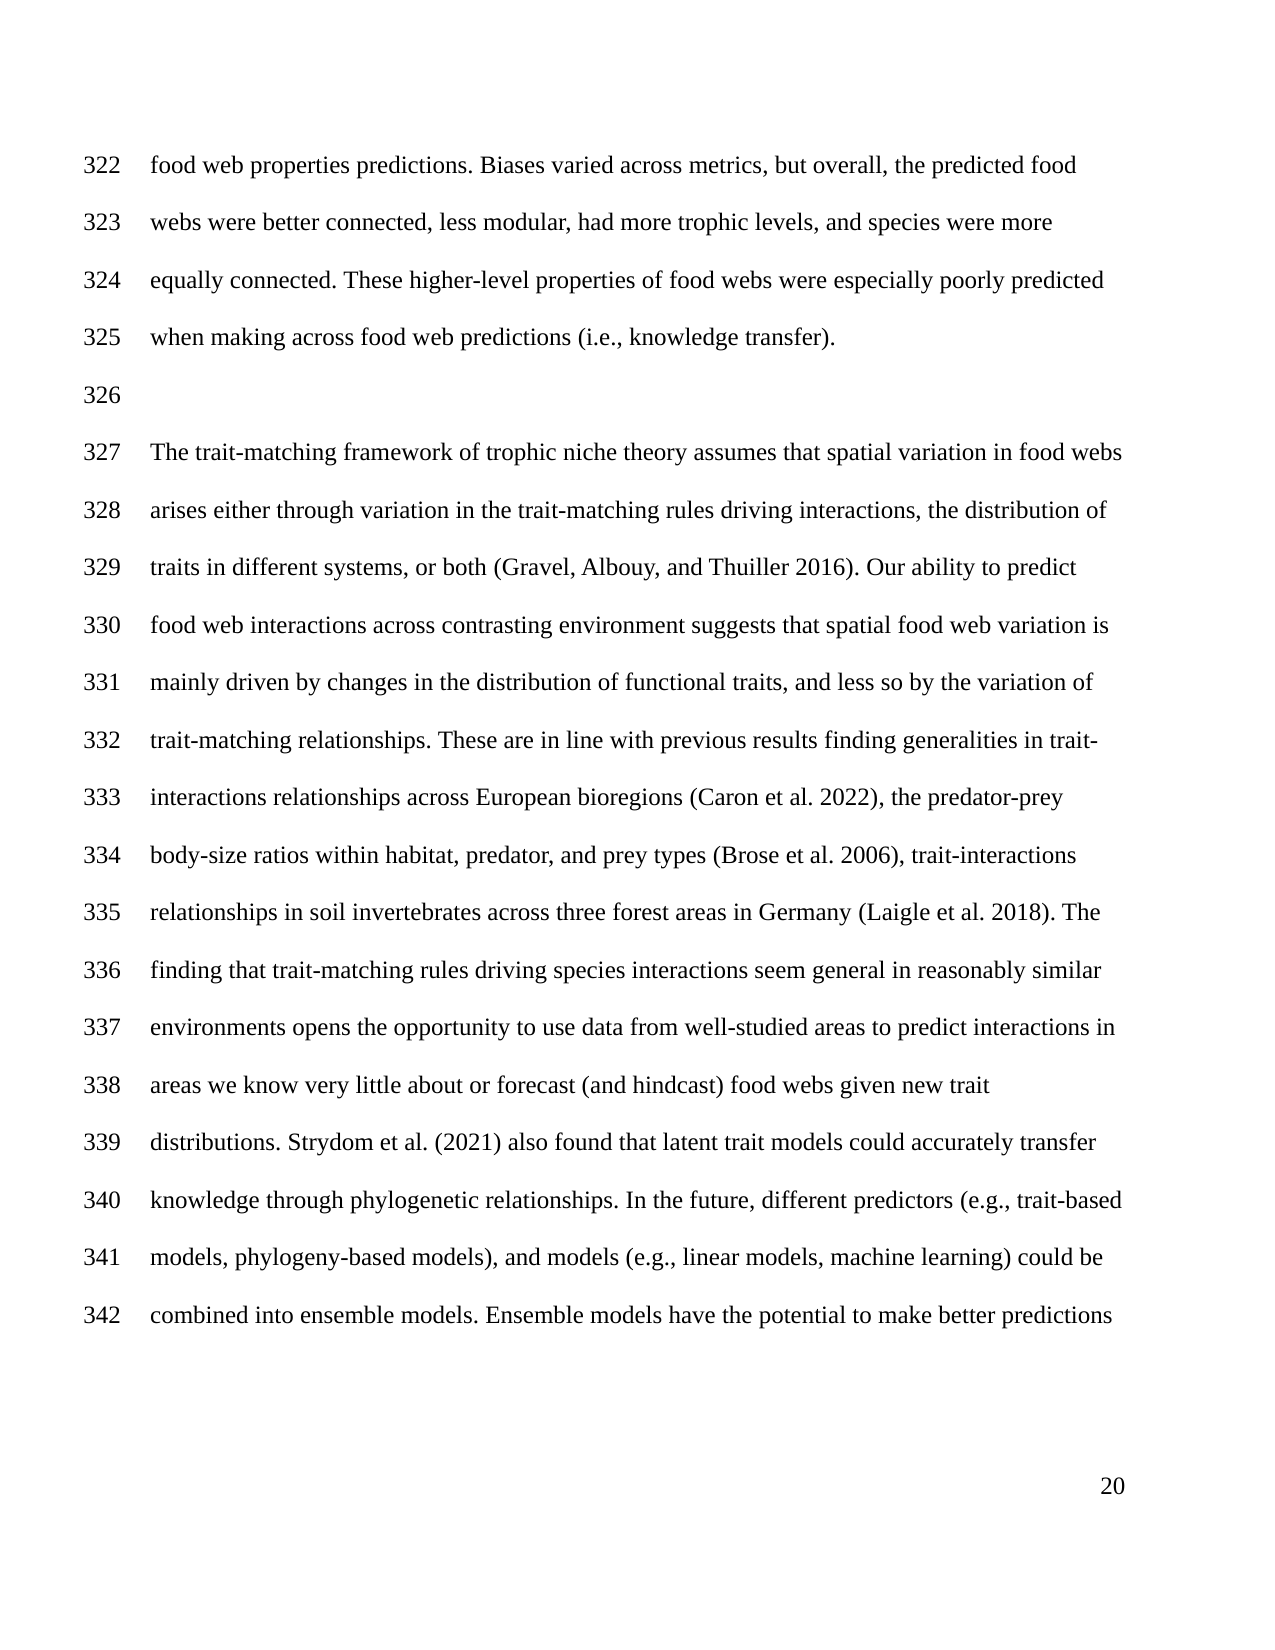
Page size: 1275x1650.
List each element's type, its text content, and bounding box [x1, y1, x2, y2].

text The trait-matching framework of trophic niche theory assumes that spatial variation in food webs arises either through variation in the trait-matching rules driving interactions, the distribution of traits in different systems, or both (Gravel, Albouy, and Thuiller 2016). Our ability to predict food web interactions across contrasting environment suggests that spatial food web variation is mainly driven by changes in the distribution of functional traits, and less so by the variation of trait-matching relationships. These are in line with previous results finding generalities in trait-interactions relationships across European bioregions (Caron et al. 2022), the predator-prey body-size ratios within habitat, predator, and prey types (Brose et al. 2006), trait-interactions relationships in soil invertebrates across three forest areas in Germany (Laigle et al. 2018). The finding that trait-matching rules driving species interactions seem general in reasonably similar environments opens the opportunity to use data from well-studied areas to predict interactions in areas we know very little about or forecast (and hindcast) food webs given new trait distributions. Strydom et al. (2021) also found that latent trait models could accurately transfer knowledge through phylogenetic relationships. In the future, different predictors (e.g., trait-based models, phylogeny-based models), and models (e.g., linear models, machine learning) could be combined into ensemble models. Ensemble models have the potential to make better predictions [150, 437, 1125, 1329]
text food web properties predictions. Biases varied across metrics, but overall, the predicted food webs were better connected, less modular, had more trophic levels, and species were more equally connected. These higher-level properties of food webs were especially poorly predicted when making across food web predictions (i.e., knowledge transfer). [150, 150, 1125, 351]
